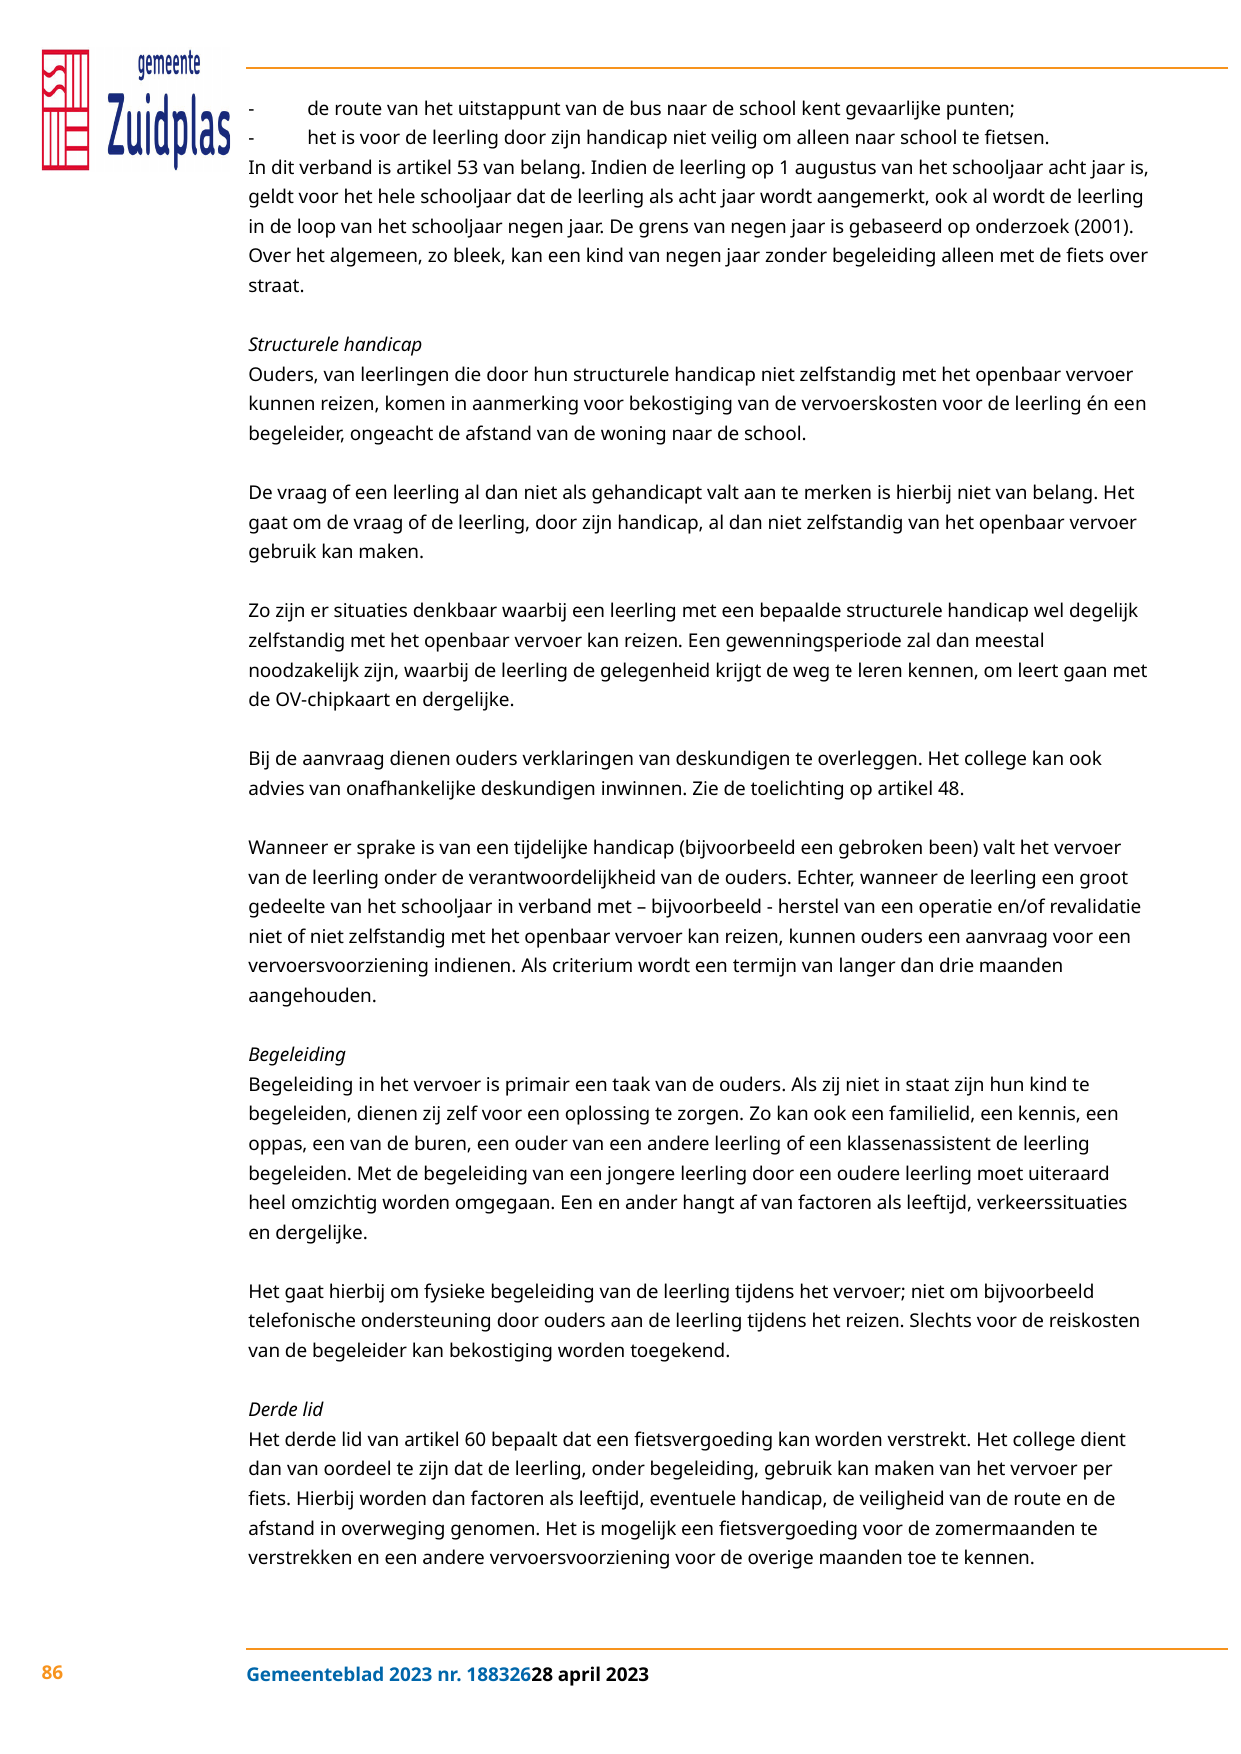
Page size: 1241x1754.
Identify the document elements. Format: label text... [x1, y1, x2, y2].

list de route van het uitstappunt van de bus naar de school kent gevaarlijke punten; [248, 95, 1152, 121]
text Derde lid [248, 1396, 1152, 1422]
text In dit verband is artikel 53 van belang. Indien de leerling op 1 augustus van het schooljaar acht jaar is, geldt voor het hele schooljaar dat de leerling als acht jaar wordt aangemerkt, ook al wordt de leerling in de loop van het schooljaar negen jaar. De grens van negen jaar is gebaseerd op onderzoek (2001). Over het algemeen, zo bleek, kan een kind van negen jaar zonder begeleiding alleen met de fiets over straat. [248, 154, 1152, 298]
text Begeleiding in het vervoer is primair een taak van de ouders. Als zij niet in staat zijn hun kind te begeleiden, dienen zij zelf voor een oplossing te zorgen. Zo kan ook een familielid, een kennis, een oppas, een van de buren, een ouder van een andere leerling of een klassenassistent de leerling begeleiden. Met de begeleiding van een jongere leerling door een oudere leerling moet uiteraard heel omzichtig worden omgegaan. Een en ander hangt af van factoren als leeftijd, verkeerssituaties en dergelijke. [248, 1071, 1152, 1245]
text Zo zijn er situaties denkbaar waarbij een leerling met een bepaalde structurele handicap wel degelijk zelfstandig met het openbaar vervoer kan reizen. Een gewenningsperiode zal dan meestal noodzakelijk zijn, waarbij de leerling de gelegenheid krijgt de weg te leren kennen, om leert gaan met de OV-chipkaart en dergelijke. [248, 598, 1152, 712]
text Bij de aanvraag dienen ouders verklaringen van deskundigen te overleggen. Het college kan ook advies van onafhankelijke deskundigen inwinnen. Zie de toelichting op artikel 48. [248, 746, 1152, 801]
text Ouders, van leerlingen die door hun structurele handicap niet zelfstandig met het openbaar vervoer kunnen reizen, komen in aanmerking voor bekostiging van de vervoerskosten voor de leerling én een begeleider, ongeacht de afstand van de woning naar de school. [248, 361, 1152, 446]
text Het gaat hierbij om fysieke begeleiding van de leerling tijdens het vervoer; niet om bijvoorbeeld telefonische ondersteuning door ouders aan de leerling tijdens het reizen. Slechts voor de reiskosten van de begeleider kan bekostiging worden toegekend. [248, 1278, 1152, 1363]
text Het derde lid van artikel 60 bepaalt dat een fietsvergoeding kan worden verstrekt. Het college dient dan van oordeel te zijn dat de leerling, onder begeleiding, gebruik kan maken van het vervoer per fiets. Hierbij worden dan factoren als leeftijd, eventuele handicap, de veiligheid van de route en de afstand in overweging genomen. Het is mogelijk een fietsvergoeding voor de zomermaanden te verstrekken en een andere vervoersvoorziening voor de overige maanden toe te kennen. [248, 1426, 1152, 1570]
list het is voor de leerling door zijn handicap niet veilig om alleen naar school te fietsen. [248, 124, 1152, 150]
text Wanneer er sprake is van een tijdelijke handicap (bijvoorbeeld een gebroken been) valt het vervoer van de leerling onder de verantwoordelijkheid van de ouders. Echter, wanneer de leerling een groot gedeelte van het schooljaar in verband met – bijvoorbeeld - herstel van een operatie en/of revalidatie niet of niet zelfstandig met het openbaar vervoer kan reizen, kunnen ouders een aanvraag voor een vervoersvoorziening indienen. Als criterium wordt een termijn van langer dan drie maanden aangehouden. [248, 834, 1152, 1008]
picture [41, 47, 231, 172]
text De vraag of een leerling al dan niet als gehandicapt valt aan te merken is hierbij niet van belang. Het gaat om de vraag of de leerling, door zijn handicap, al dan niet zelfstandig van het openbaar vervoer gebruik kan maken. [248, 479, 1152, 564]
text Structurele handicap [248, 331, 1152, 357]
text Begeleiding [248, 1041, 1152, 1067]
